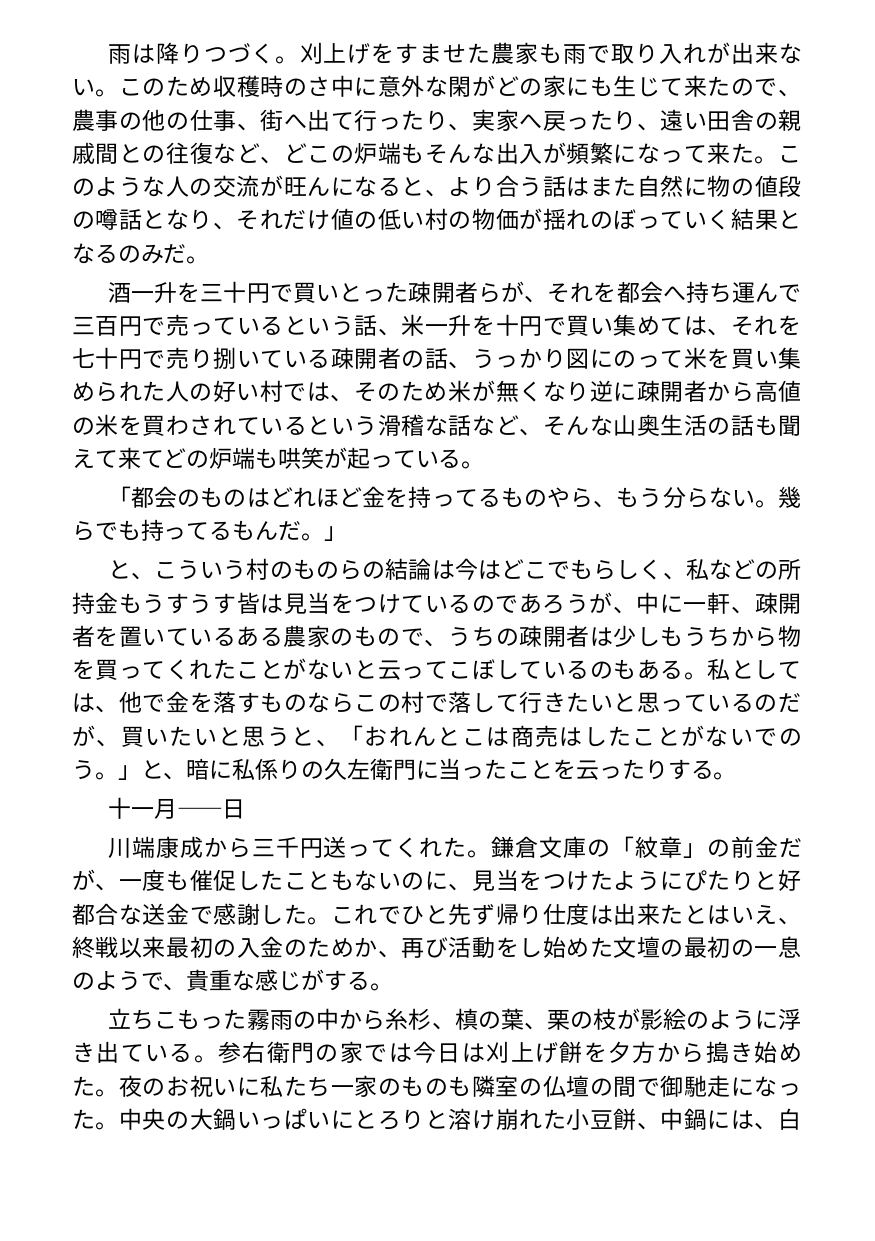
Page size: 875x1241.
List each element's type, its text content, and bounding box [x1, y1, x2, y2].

text 川端康成から三千円送ってくれた。鎌倉文庫の「紋章」の前金だが、一度も催促したこともないのに、見当をつけたようにぴたりと好都合な送金で感謝した。これでひと先ず帰り仕度は出来たとはいえ、終戦以来最初の入金のためか、再び活動をし始めた文壇の最初の一息のようで、貴重な感じがする。 [72, 830, 802, 996]
text と、こういう村のものらの結論は今はどこでもらしく、私などの所持金もうすうす皆は見当をつけているのであろうが、中に一軒、疎開者を置いているある農家のもので、うちの疎開者は少しもうちから物を買ってくれたことがないと云ってこぼしているのもある。私としては、他で金を落すものならこの村で落して行きたいと思っているのだが、買いたいと思うと、「おれんとこは商売はしたことがないでのう。」と、暗に私係りの久左衛門に当ったことを云ったりする。 [72, 552, 802, 785]
text 十一月――日 [72, 791, 802, 824]
text 酒一升を三十円で買いとった疎開者らが、それを都会へ持ち運んで三百円で売っているという話、米一升を十円で買い集めては、それを七十円で売り捌いている疎開者の話、うっかり図にのって米を買い集められた人の好い村では、そのため米が無くなり逆に疎開者から高値の米を買わされているという滑稽な話など、そんな山奥生活の話も聞えて来てどの炉端も哄笑が起っている。 [72, 274, 802, 474]
text 立ちこもった霧雨の中から糸杉、槙の葉、栗の枝が影絵のように浮き出ている。参右衛門の家では今日は刈上げ餅を夕方から搗き始めた。夜のお祝いに私たち一家のものも隣室の仏壇の間で御馳走になった。中央の大鍋いっぱいにとろりと溶け崩れた小豆餅、中鍋には、白 [72, 1002, 802, 1135]
text 雨は降りつづく。刈上げをすませた農家も雨で取り入れが出来ない。このため収穫時のさ中に意外な閑がどの家にも生じて来たので、農事の他の仕事、街へ出て行ったり、実家へ戻ったり、遠い田舎の親戚間との往復など、どこの炉端もそんな出入が頻繁になって来た。このような人の交流が旺んになると、より合う話はまた自然に物の値段の噂話となり、それだけ値の低い村の物価が揺れのぼっていく結果となるのみだ。 [72, 36, 802, 269]
text 「都会のものはどれほど金を持ってるものやら、もう分らない。幾らでも持ってるもんだ。」 [72, 480, 802, 546]
